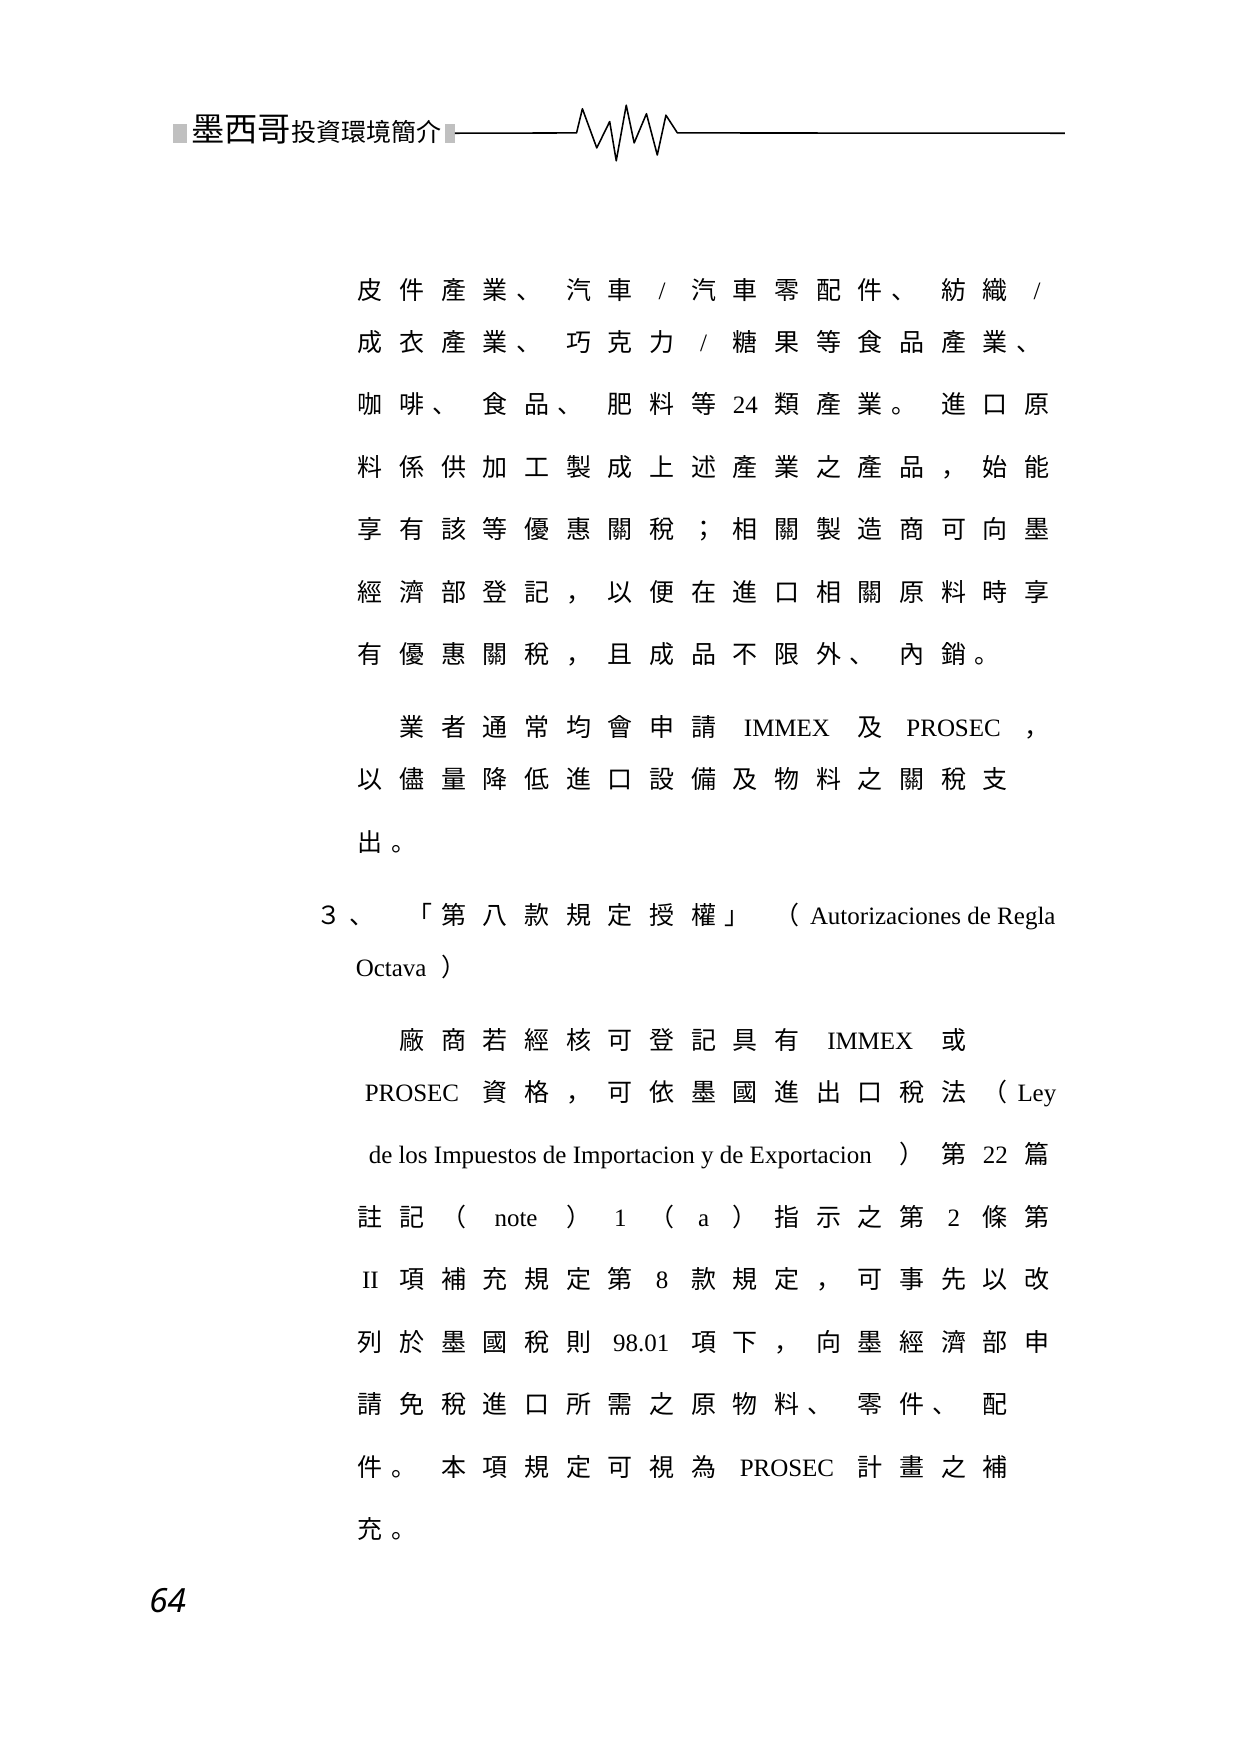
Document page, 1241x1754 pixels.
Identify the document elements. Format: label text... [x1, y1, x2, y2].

text ３、「第八款規定授權」（Autorizaciones de Regla Octava） [281, 861, 1058, 986]
text 皮件產業、汽車/汽車零配件、紡織/成衣產業、巧克力/糖果等食品產業、咖啡、食品、肥料等24類產業。進口原料係供加工製成上述產業之產品，始能享有該等優惠關稅；相關製造商可向墨經濟部登記，以便在進口相關原料時享有優惠關稅，且成品不限外、內銷。 [330, 236, 1058, 674]
text 廠商若經核可登記具有IMMEX或PROSEC資格，可依墨國進出口稅法（Ley de los Impuestos de Importacion y de Exportacion）第22篇註記（note）1（a）指示之第2條第II項補充規定第8款規定，可事先以改列於墨國稅則98.01項下，向墨經濟部申請免稅進口所需之原物料、零件、配件。本項規定可視為PROSEC計畫之補充。 [330, 986, 1058, 1549]
text 業者通常均會申請IMMEX及PROSEC，以儘量降低進口設備及物料之關稅支出。 [330, 674, 1058, 861]
